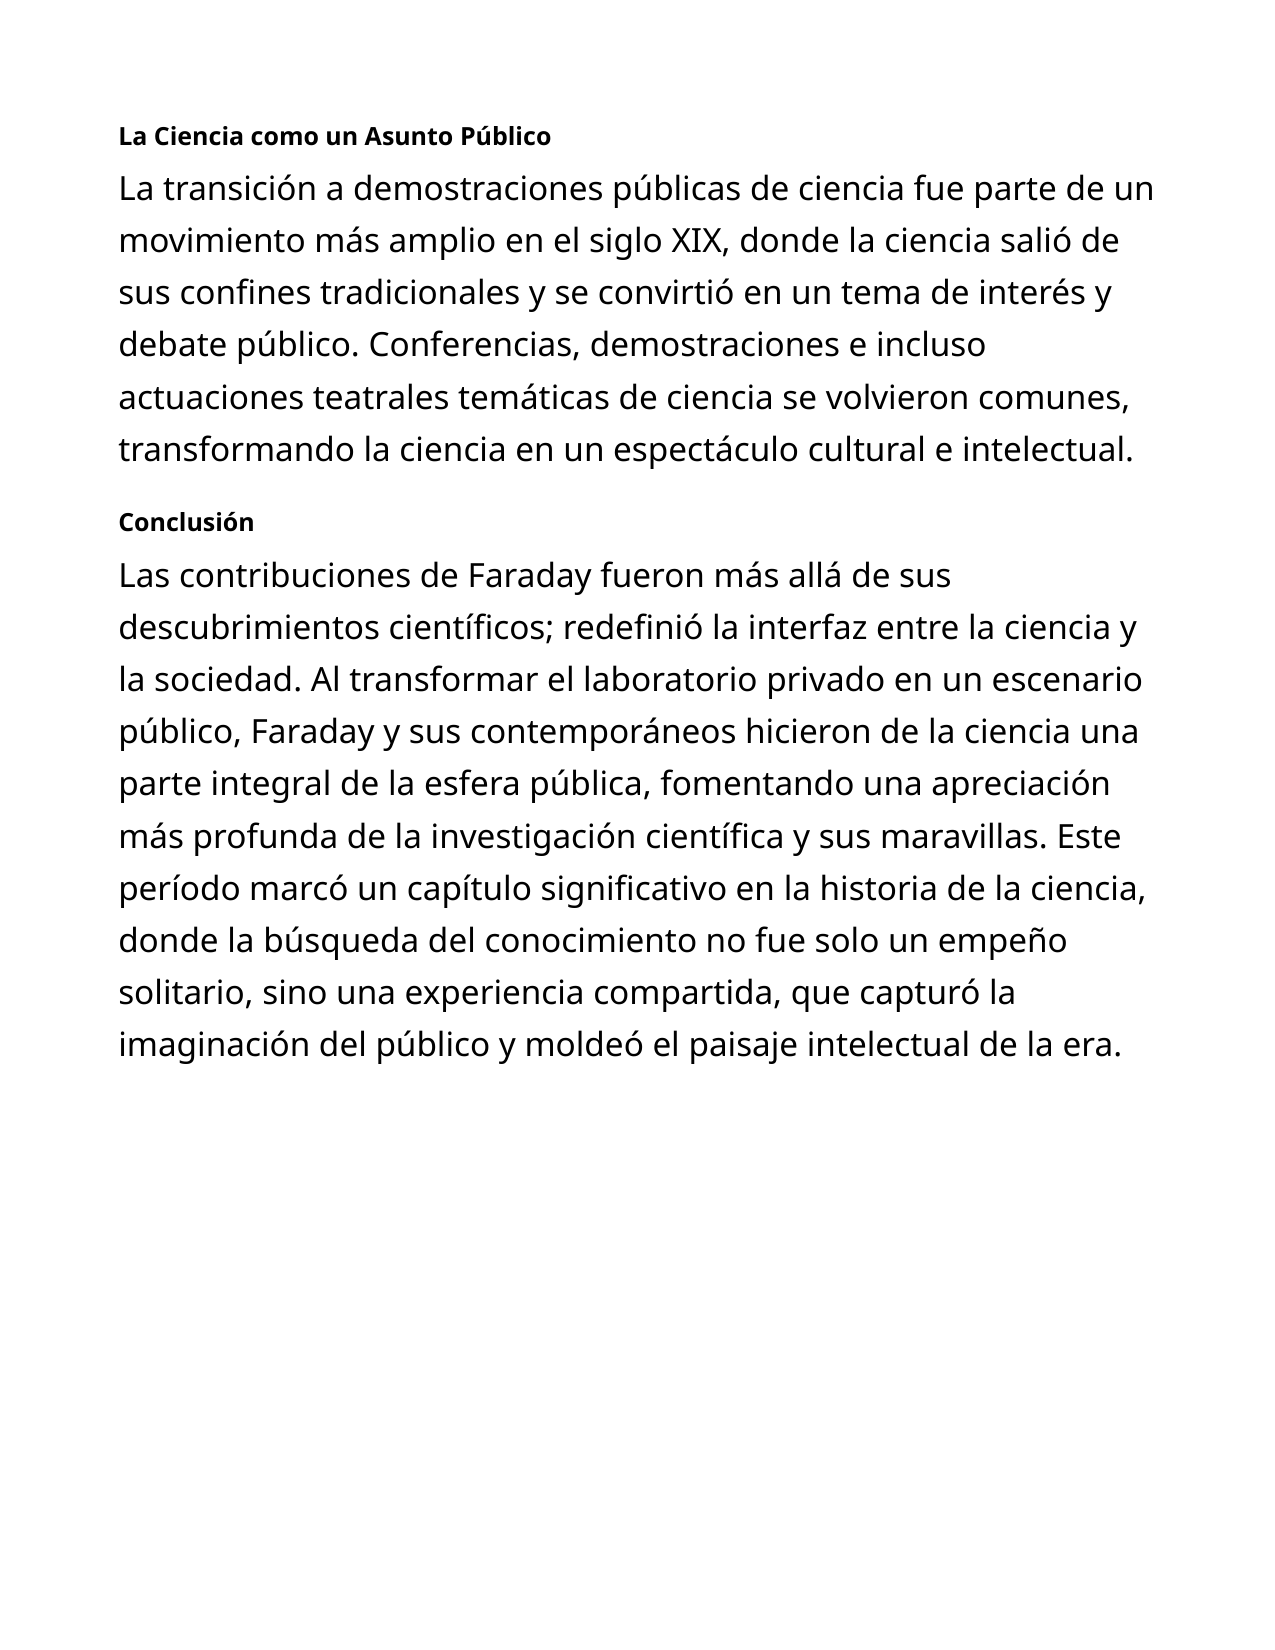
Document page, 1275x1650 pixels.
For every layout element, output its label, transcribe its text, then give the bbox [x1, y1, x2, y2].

text Las contribuciones de Faraday fueron más allá de sus descubrimientos científicos; redefinió la interfaz entre la ciencia y la sociedad. Al transformar el laboratorio privado en un escenario público, Faraday y sus contemporáneos hicieron de la ciencia una parte integral de la esfera pública, fomentando una apreciación más profunda de la investigación científica y sus maravillas. Este período marcó un capítulo significativo en la historia de la ciencia, donde la búsqueda del conocimiento no fue solo un empeño solitario, sino una experiencia compartida, que capturó la imaginación del público y moldeó el paisaje intelectual de la era. [118, 551, 1157, 1067]
text La transición a demostraciones públicas de ciencia fue parte de un movimiento más amplio en el siglo XIX, donde la ciencia salió de sus confines tradicionales y se convirtió en un tema de interés y debate público. Conferencias, demostraciones e incluso actuaciones teatrales temáticas de ciencia se volvieron comunes, transformando la ciencia en un espectáculo cultural e intelectual. [118, 165, 1157, 471]
subtitle La Ciencia como un Asunto Público [118, 118, 1157, 152]
subtitle Conclusión [118, 505, 1157, 539]
